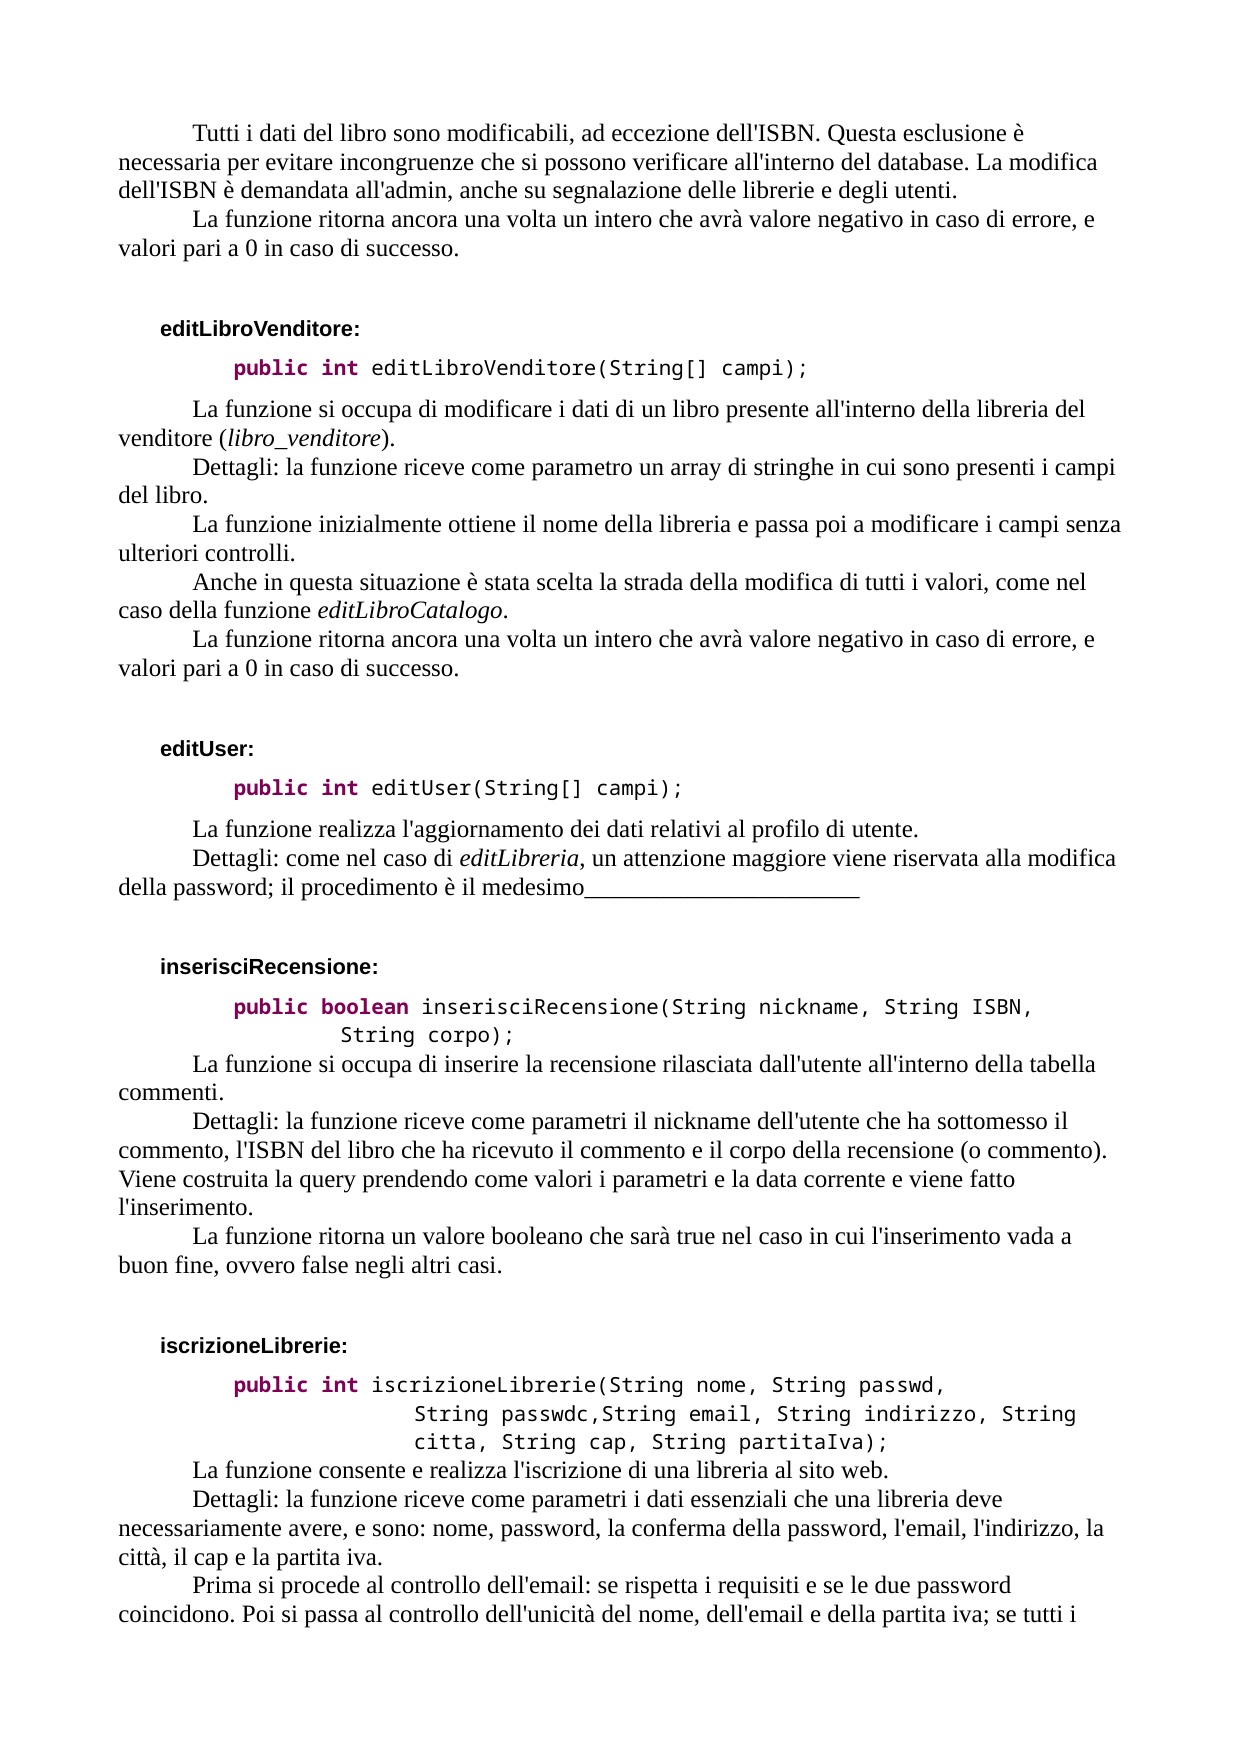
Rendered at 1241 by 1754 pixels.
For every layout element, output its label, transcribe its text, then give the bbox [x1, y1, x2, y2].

text Tutti i dati del libro sono modificabili, ad eccezione dell'ISBN. Questa esclusione è necessaria per evitare incongruenze che si possono verificare all'interno del database. La modifica dell'ISBN è demandata all'admin, anche su segnalazione delle librerie e degli utenti. [118, 118, 1122, 204]
text public boolean inserisciRecensione(String nickname, String ISBN, [233, 992, 1122, 1020]
text Dettagli: come nel caso di editLibreria, un attenzione maggiore viene riservata alla modifica della password; il procedimento è il medesimo______________________ [118, 843, 1122, 900]
text La funzione realizza l'aggiornamento dei dati relativi al profilo di utente. [118, 814, 1122, 843]
text La funzione si occupa di inserire la recensione rilasciata dall'utente all'interno della tabella commenti. [118, 1049, 1122, 1106]
text String passwdc,String email, String indirizzo, String citta, String cap, String partitaIva); [233, 1399, 1122, 1456]
subtitle editUser: [160, 736, 1122, 761]
text public int iscrizioneLibrerie(String nome, String passwd, [233, 1370, 1122, 1399]
text String corpo); [118, 1020, 1122, 1049]
text La funzione inizialmente ottiene il nome della libreria e passa poi a modificare i campi senza ulteriori controlli. [118, 509, 1122, 567]
text La funzione ritorna un valore booleano che sarà true nel caso in cui l'inserimento vada a buon fine, ovvero false negli altri casi. [118, 1221, 1122, 1279]
subtitle iscrizioneLibrerie: [160, 1332, 1122, 1358]
text Anche in questa situazione è stata scelta la strada della modifica di tutti i valori, come nel caso della funzione editLibroCatalogo. [118, 567, 1122, 624]
text La funzione si occupa di modificare i dati di un libro presente all'interno della libreria del venditore (libro_venditore). [118, 394, 1122, 452]
text Dettagli: la funzione riceve come parametro un array di stringhe in cui sono presenti i campi del libro. [118, 452, 1122, 509]
subtitle editLibroVenditore: [160, 316, 1122, 341]
text La funzione ritorna ancora una volta un intero che avrà valore negativo in caso di errore, e valori pari a 0 in caso di successo. [118, 624, 1122, 682]
text Dettagli: la funzione riceve come parametri il nickname dell'utente che ha sottomesso il commento, l'ISBN del libro che ha ricevuto il commento e il corpo della recensione (o commento). Viene costruita la query prendendo come valori i parametri e la data corrente e viene fatto l'inserimento. [118, 1106, 1122, 1221]
text public int editUser(String[] campi); [233, 773, 1122, 802]
text public int editLibroVenditore(String[] campi); [233, 353, 1122, 382]
text Prima si procede al controllo dell'email: se rispetta i requisiti e se le due password coincidono. Poi si passa al controllo dell'unicità del nome, dell'email e della partita iva; se tutti i [118, 1571, 1122, 1628]
text La funzione ritorna ancora una volta un intero che avrà valore negativo in caso di errore, e valori pari a 0 in caso di successo. [118, 204, 1122, 262]
subtitle inserisciRecensione: [160, 954, 1122, 979]
text Dettagli: la funzione riceve come parametri i dati essenziali che una libreria deve necessariamente avere, e sono: nome, password, la conferma della password, l'email, l'indirizzo, la città, il cap e la partita iva. [118, 1484, 1122, 1571]
text La funzione consente e realizza l'iscrizione di una libreria al sito web. [118, 1456, 1122, 1484]
